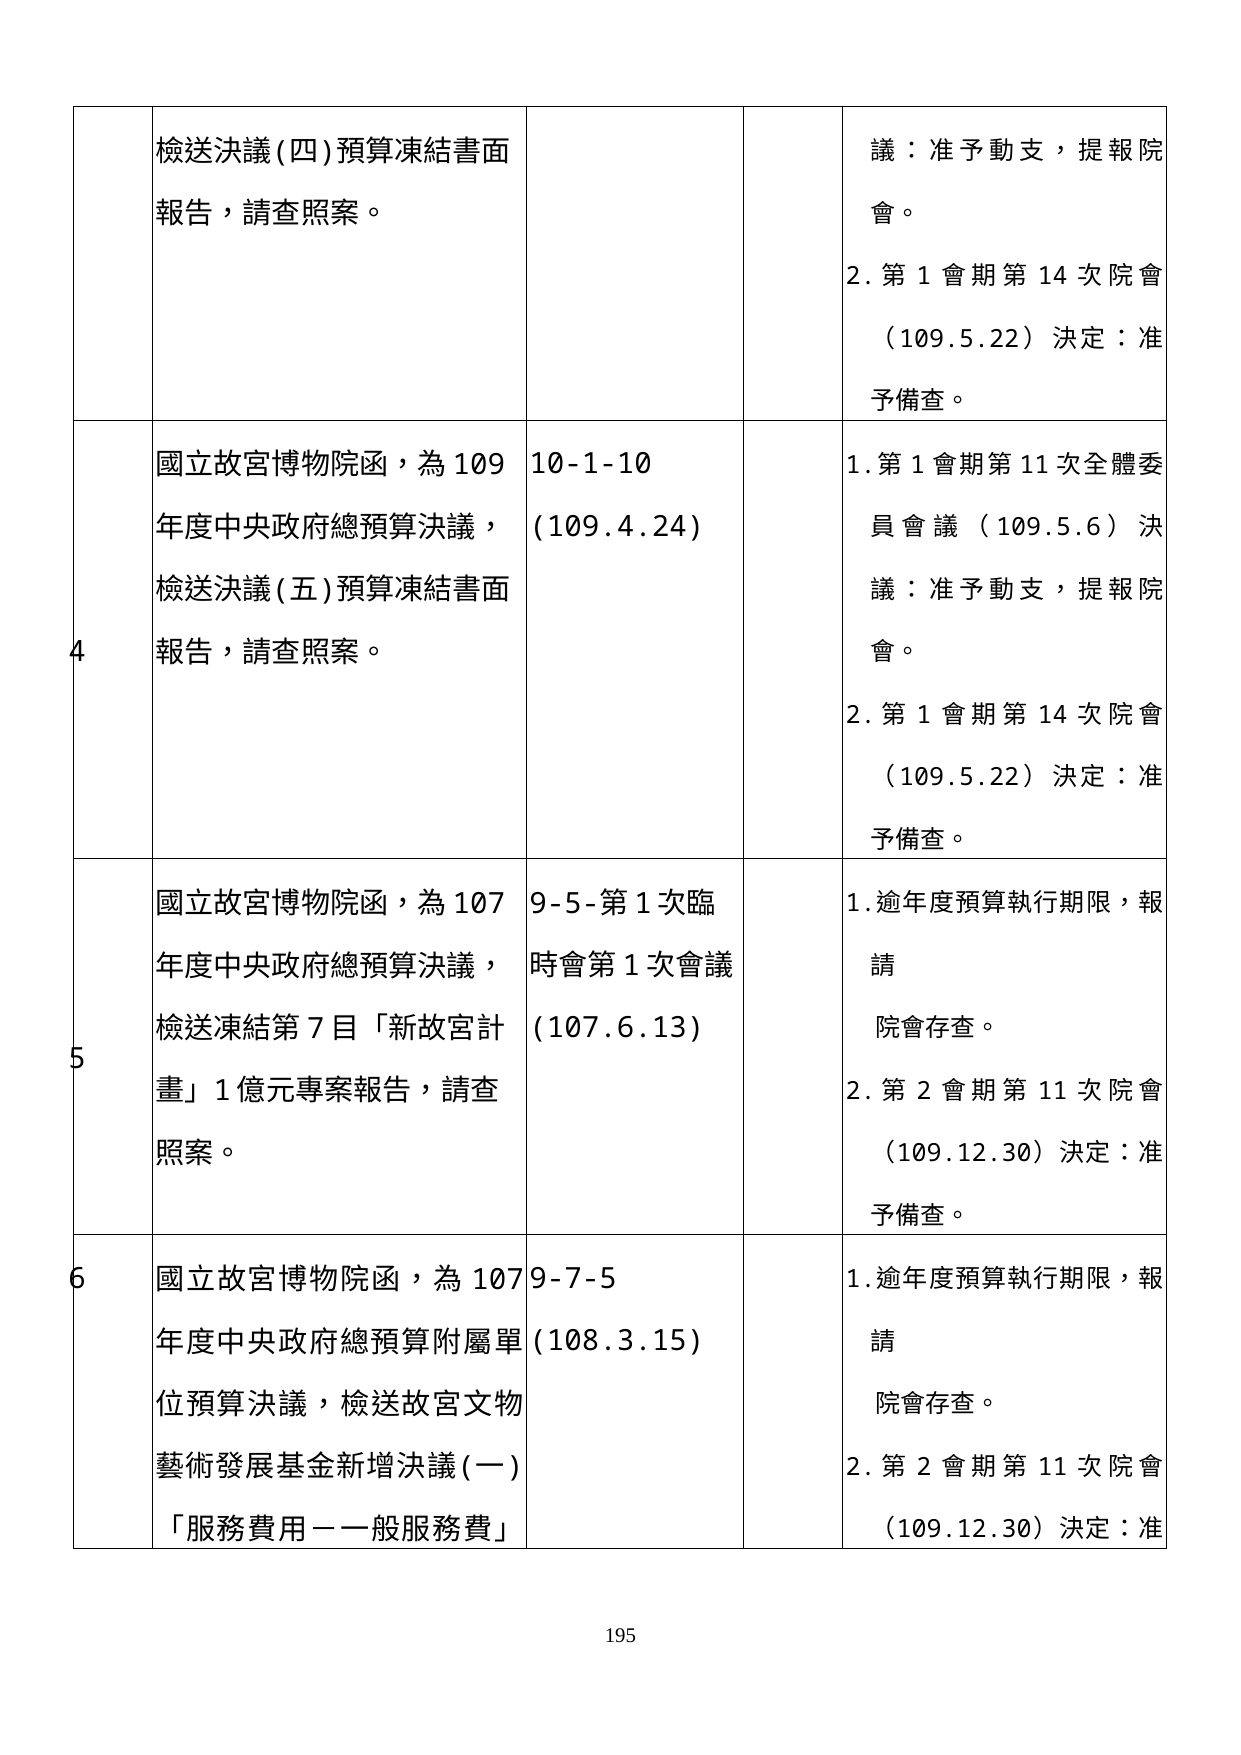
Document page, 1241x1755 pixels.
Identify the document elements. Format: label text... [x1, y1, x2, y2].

table_cell 國立故宮博物院函，為107年度中央政府總預算附屬單位預算決議，檢送故宮文物藝術發展基金新增決議(一)「服務費用－一般服務費」 [153, 1235, 526, 1548]
table_cell [744, 421, 842, 858]
table_cell 9-7-5 (108.3.15) [527, 1235, 743, 1548]
table_cell [744, 1235, 842, 1548]
table_cell [744, 859, 842, 1234]
table_cell [74, 643, 79, 654]
table_cell [74, 1057, 80, 1066]
table_cell 檢送決議(四)預算凍結書面報告，請查照案。 [153, 107, 526, 419]
table_cell [744, 107, 842, 419]
table_cell [527, 107, 743, 419]
table_cell 10-1-10 (109.4.24) [527, 421, 743, 858]
table_cell [74, 1235, 152, 1548]
table_cell [74, 421, 152, 858]
table_cell 9-5-第1次臨時會第1次會議(107.6.13) [527, 859, 743, 1234]
table_cell [74, 859, 152, 1234]
table_cell 議：准予動支，提報院會。 2.第1會期第14次院會（109.5.22）決定：准予備查。 [843, 107, 1166, 419]
table_cell 1.第1會期第11次全體委員會議（109.5.6）決議：准予動支，提報院會。 2.第1會期第14次院會（109.5.22）決定：准予備查。 [843, 421, 1166, 858]
table_cell 1.逾年度預算執行期限，報請 院會存查。 2.第2會期第11次院會（109.12.30）決定：准 [843, 1235, 1166, 1548]
table_cell [74, 107, 152, 419]
table_cell 國立故宮博物院函，為107年度中央政府總預算決議，檢送凍結第7目「新故宮計畫」1億元專案報告，請查照案。 [153, 859, 526, 1234]
table_cell 1.逾年度預算執行期限，報請 院會存查。 2.第2會期第11次院會（109.12.30）決定：准予備查。 [843, 859, 1166, 1234]
table_cell [74, 1277, 81, 1286]
table_cell 國立故宮博物院函，為109年度中央政府總預算決議，檢送決議(五)預算凍結書面報告，請查照案。 [153, 421, 526, 858]
